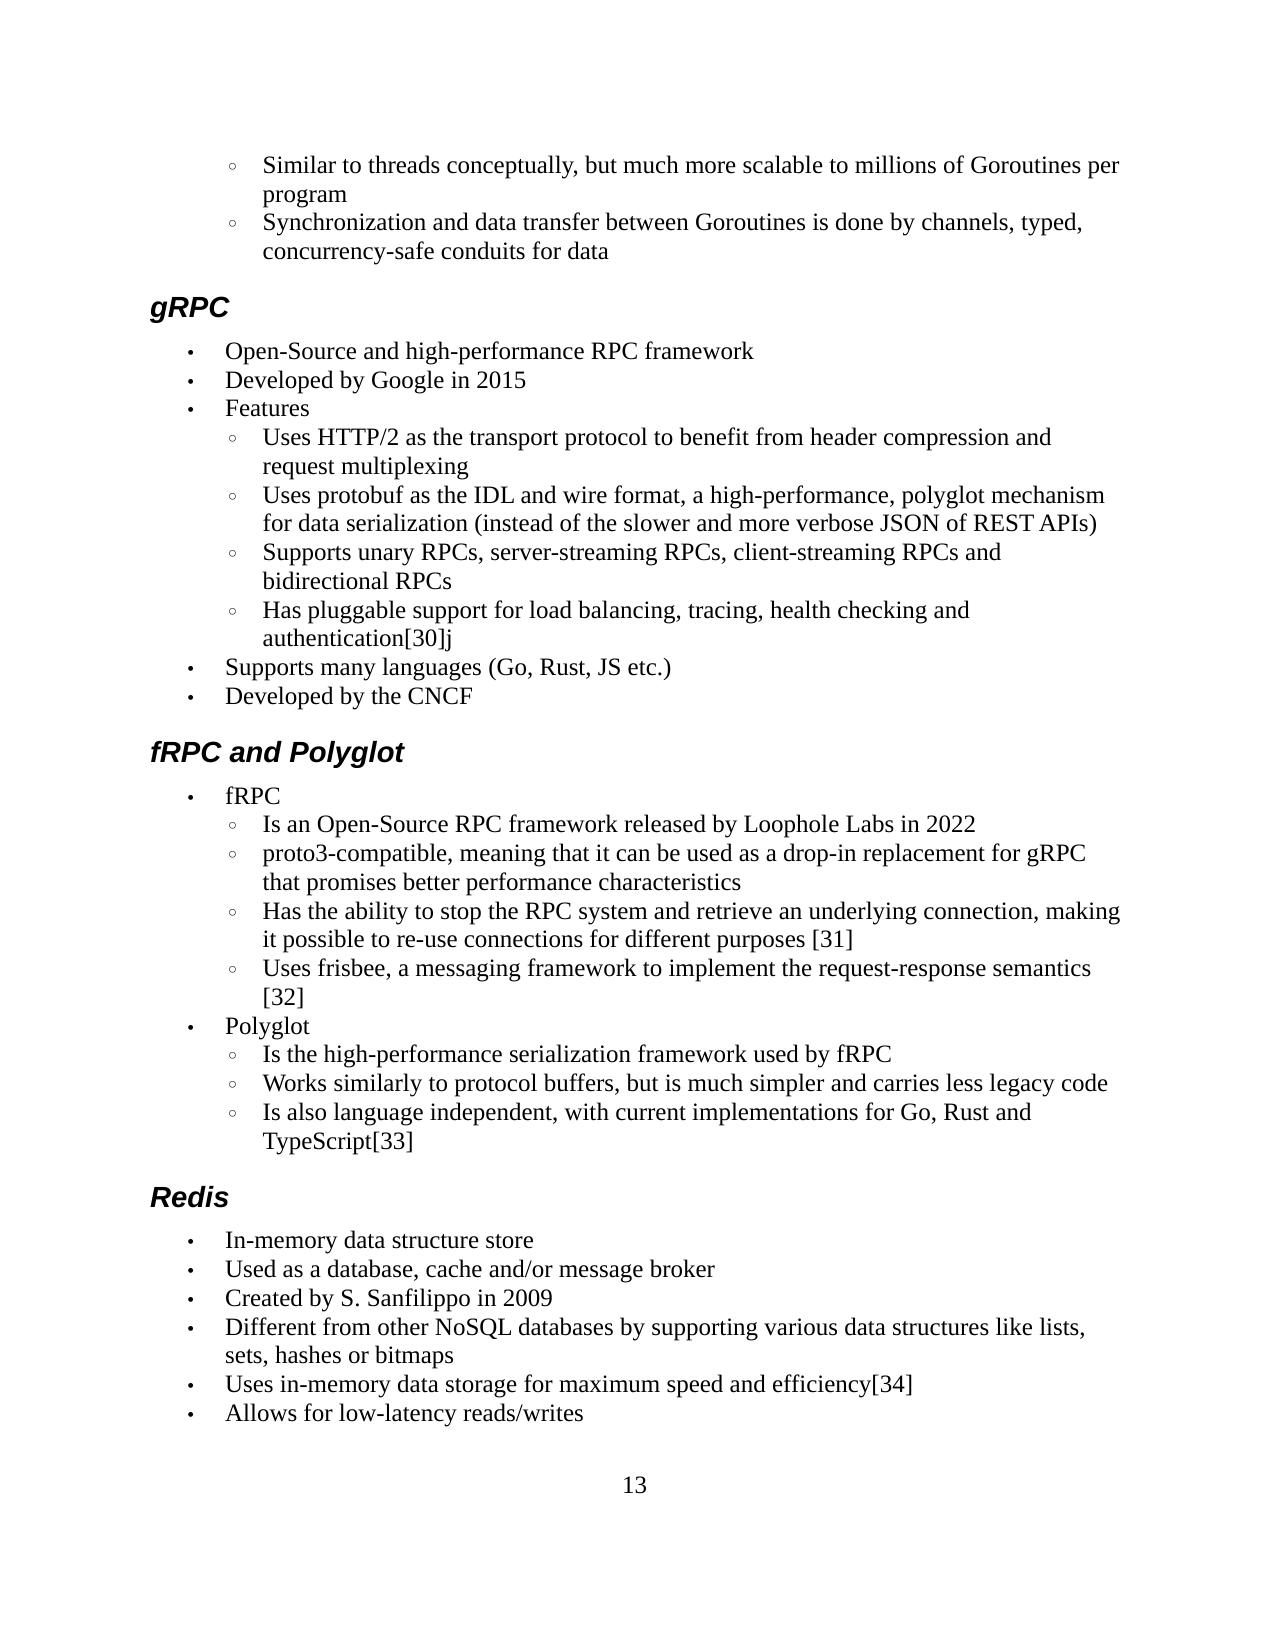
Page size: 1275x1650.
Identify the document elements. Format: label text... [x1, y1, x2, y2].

list Created by S. Sanfilippo in 2009 [187, 1283, 1125, 1312]
list Uses frisbee, a messaging framework to implement the request-response semantics [32] [225, 953, 1125, 1011]
list Works similarly to protocol buffers, but is much simpler and carries less legacy code [225, 1068, 1125, 1097]
list Developed by Google in 2015 [187, 365, 1125, 393]
list Supports unary RPCs, server-streaming RPCs, client-streaming RPCs and bidirectional RPCs [225, 537, 1125, 595]
list Synchronization and data transfer between Goroutines is done by channels, typed, concurrency-safe conduits for data [225, 207, 1125, 265]
list proto3-compatible, meaning that it can be used as a drop-in replacement for gRPC that promises better performance characteristics [225, 838, 1125, 896]
list In-memory data structure store [187, 1226, 1125, 1254]
subtitle fRPC and Polyglot [150, 735, 1125, 768]
list Has the ability to stop the RPC system and retrieve an underlying connection, making it possible to re-use connections for different purposes [31] [225, 896, 1125, 953]
list fRPC [187, 781, 1125, 809]
list Polyglot [187, 1011, 1125, 1039]
list Is also language independent, with current implementations for Go, Rust and TypeScript[33] [225, 1097, 1125, 1154]
list Is an Open-Source RPC framework released by Loophole Labs in 2022 [225, 809, 1125, 838]
list Supports many languages (Go, Rust, JS etc.) [187, 652, 1125, 681]
subtitle Redis [150, 1179, 1125, 1213]
list Uses in-memory data storage for maximum speed and efficiency[34] [187, 1369, 1125, 1398]
list Is the high-performance serialization framework used by fRPC [225, 1039, 1125, 1068]
list Similar to threads conceptually, but much more scalable to millions of Goroutines per program [225, 150, 1125, 207]
list Used as a database, cache and/or message broker [187, 1254, 1125, 1283]
list Uses protobuf as the IDL and wire format, a high-performance, polyglot mechanism for data serialization (instead of the slower and more verbose JSON of REST APIs) [225, 480, 1125, 537]
list Features [187, 393, 1125, 422]
list Has pluggable support for load balancing, tracing, health checking and authentication[30]j [225, 595, 1125, 652]
list Allows for low-latency reads/writes [187, 1398, 1125, 1427]
list Developed by the CNCF [187, 681, 1125, 710]
subtitle gRPC [150, 290, 1125, 323]
list Uses HTTP/2 as the transport protocol to benefit from header compression and request multiplexing [225, 422, 1125, 480]
list Different from other NoSQL databases by supporting various data structures like lists, sets, hashes or bitmaps [187, 1312, 1125, 1369]
list Open-Source and high-performance RPC framework [187, 336, 1125, 365]
